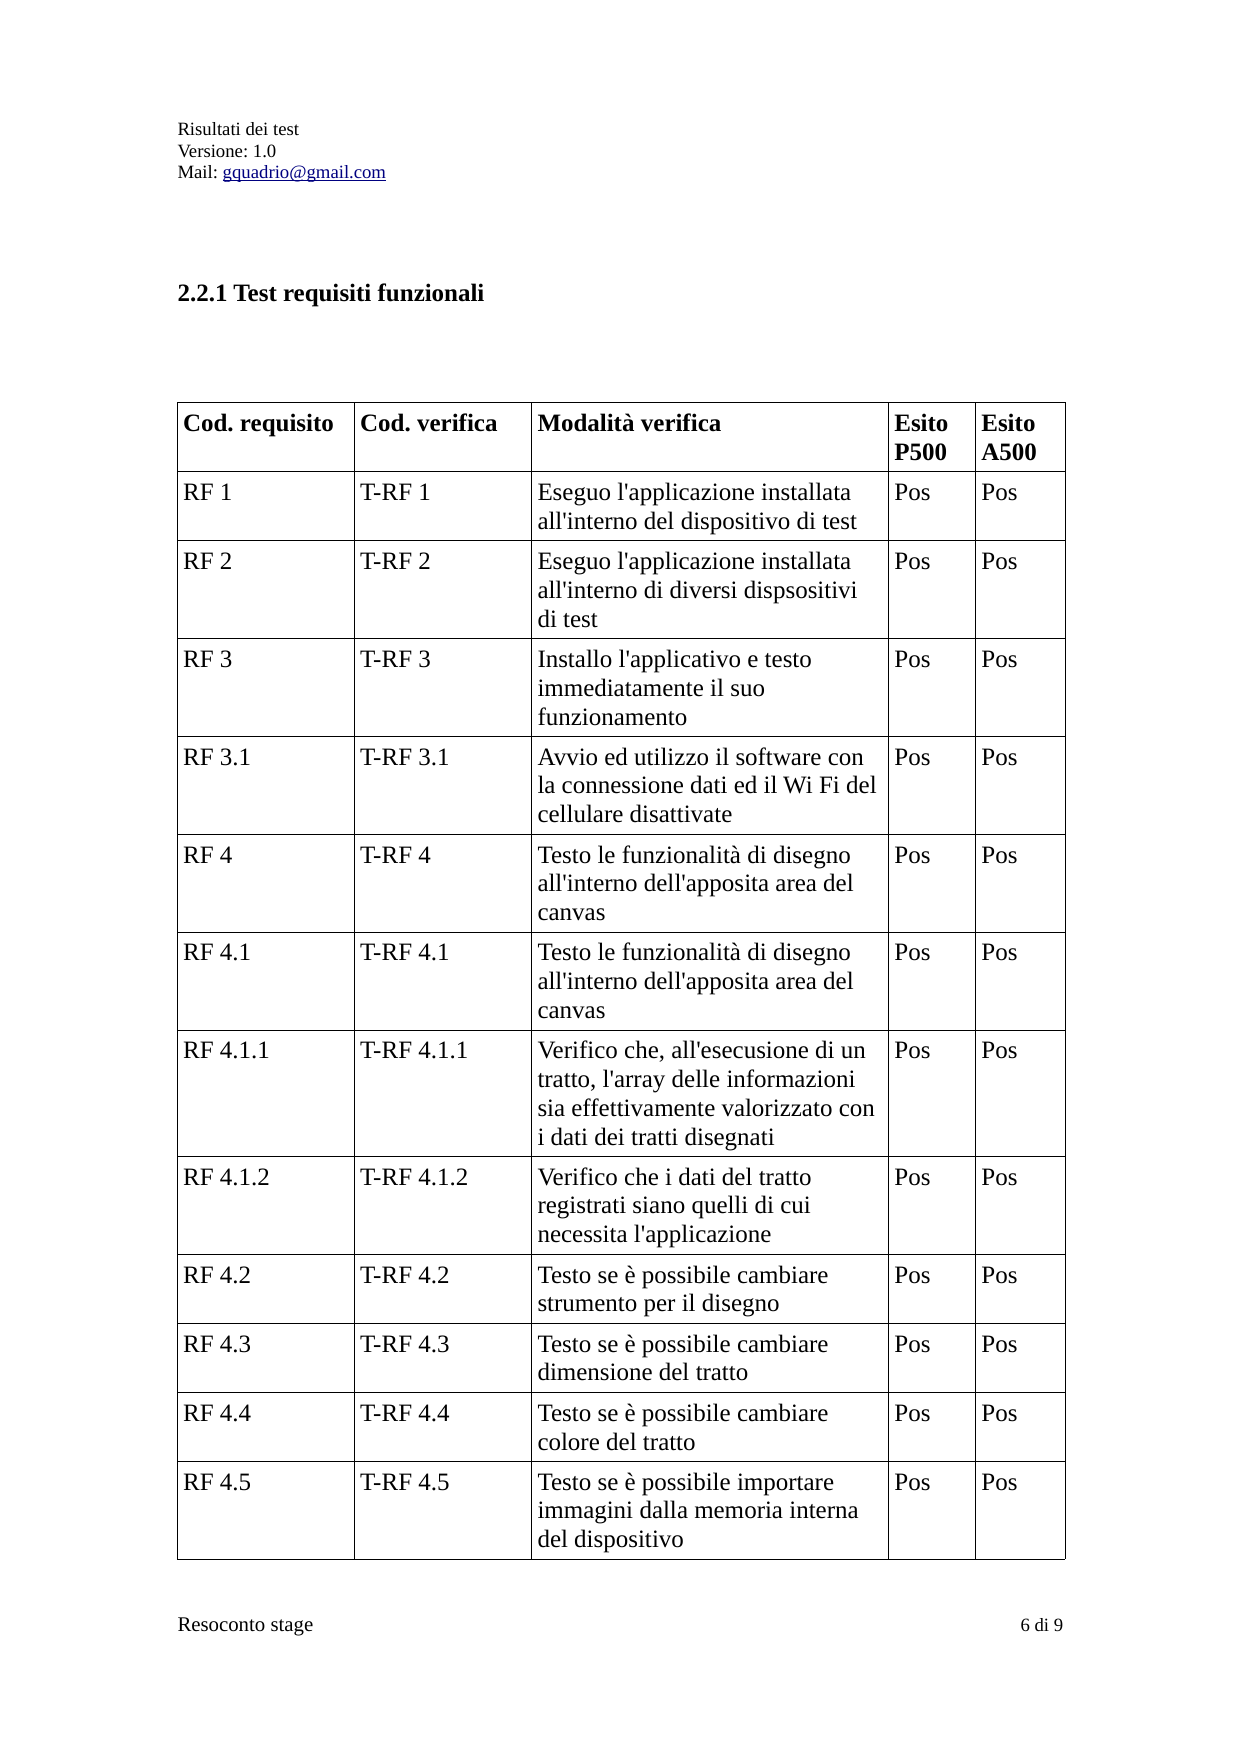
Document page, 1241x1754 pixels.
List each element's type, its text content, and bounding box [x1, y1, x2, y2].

table_cell RF 2 [178, 541, 354, 638]
table_cell RF 4.5 [178, 1462, 354, 1559]
table_cell RF 4.1.2 [178, 1157, 354, 1254]
table_cell RF 4.2 [178, 1255, 354, 1323]
table_cell Installo l'applicativo e testo immediatamente il suo funzionamento [532, 639, 888, 736]
table_cell T-RF 4.1.1 [355, 1031, 531, 1156]
table_cell T-RF 4.1.2 [355, 1157, 531, 1254]
table_cell T-RF 3 [355, 639, 531, 736]
table_cell Pos [889, 472, 975, 540]
table_cell RF 4.1.1 [178, 1031, 354, 1156]
table_cell RF 3.1 [178, 737, 354, 834]
table_cell T-RF 4.3 [355, 1324, 531, 1392]
table_header Esito A500 [976, 403, 1065, 471]
table_cell T-RF 3.1 [355, 737, 531, 834]
table_cell Pos [889, 1462, 975, 1559]
table_cell Avvio ed utilizzo il software con la connessione dati ed il Wi Fi del cellulare disattivate [532, 737, 888, 834]
table_cell Testo se è possibile importare immagini dalla memoria interna del dispositivo [532, 1462, 888, 1559]
table_cell T-RF 4 [355, 835, 531, 932]
table_cell Pos [976, 472, 1065, 540]
table_cell Pos [976, 1393, 1065, 1461]
table_cell Pos [976, 1324, 1065, 1392]
table_cell Pos [889, 835, 975, 932]
table_cell Testo se è possibile cambiare strumento per il disegno [532, 1255, 888, 1323]
table_cell Pos [976, 1031, 1065, 1156]
table_cell Pos [976, 737, 1065, 834]
table_cell T-RF 4.2 [355, 1255, 531, 1323]
table_cell Pos [889, 737, 975, 834]
table_cell Testo le funzionalità di disegno all'interno dell'apposita area del canvas [532, 835, 888, 932]
table_cell Pos [889, 541, 975, 638]
table_cell Pos [889, 1324, 975, 1392]
table_cell Eseguo l'applicazione installata all'interno di diversi dispsositivi di test [532, 541, 888, 638]
table_cell Verifico che, all'esecusione di un tratto, l'array delle informazioni sia effettivamente valorizzato con i dati dei tratti disegnati [532, 1031, 888, 1156]
table_cell Pos [976, 1255, 1065, 1323]
table_cell Pos [976, 1157, 1065, 1254]
table_cell RF 4.4 [178, 1393, 354, 1461]
table_cell Pos [889, 1255, 975, 1323]
table_cell RF 4 [178, 835, 354, 932]
table_cell Testo le funzionalità di disegno all'interno dell'apposita area del canvas [532, 933, 888, 1029]
table_cell Pos [889, 1031, 975, 1156]
table_cell Pos [976, 933, 1065, 1029]
table_cell T-RF 4.1 [355, 933, 531, 1029]
table_cell Pos [976, 639, 1065, 736]
table_cell Pos [976, 1462, 1065, 1559]
table_cell Testo se è possibile cambiare dimensione del tratto [532, 1324, 888, 1392]
table_cell RF 4.1 [178, 933, 354, 1029]
table_cell RF 1 [178, 472, 354, 540]
table_header Cod. verifica [355, 403, 531, 471]
table_cell Pos [889, 1393, 975, 1461]
table_cell T-RF 2 [355, 541, 531, 638]
table_cell Pos [976, 835, 1065, 932]
table_cell RF 3 [178, 639, 354, 736]
table_cell Eseguo l'applicazione installata all'interno del dispositivo di test [532, 472, 888, 540]
table_cell Pos [976, 541, 1065, 638]
table_cell T-RF 4.4 [355, 1393, 531, 1461]
table_cell RF 4.3 [178, 1324, 354, 1392]
table_cell Verifico che i dati del tratto registrati siano quelli di cui necessita l'applicazione [532, 1157, 888, 1254]
subtitle 2.2.1 Test requisiti funzionali [177, 278, 1063, 307]
table_cell Pos [889, 933, 975, 1029]
table_header Cod. requisito [178, 403, 354, 471]
table_cell Pos [889, 639, 975, 736]
table_cell T-RF 1 [355, 472, 531, 540]
table_cell Pos [889, 1157, 975, 1254]
table_header Modalità verifica [532, 403, 888, 471]
table_header Esito P500 [889, 403, 975, 471]
table_cell T-RF 4.5 [355, 1462, 531, 1559]
table_cell Testo se è possibile cambiare colore del tratto [532, 1393, 888, 1461]
